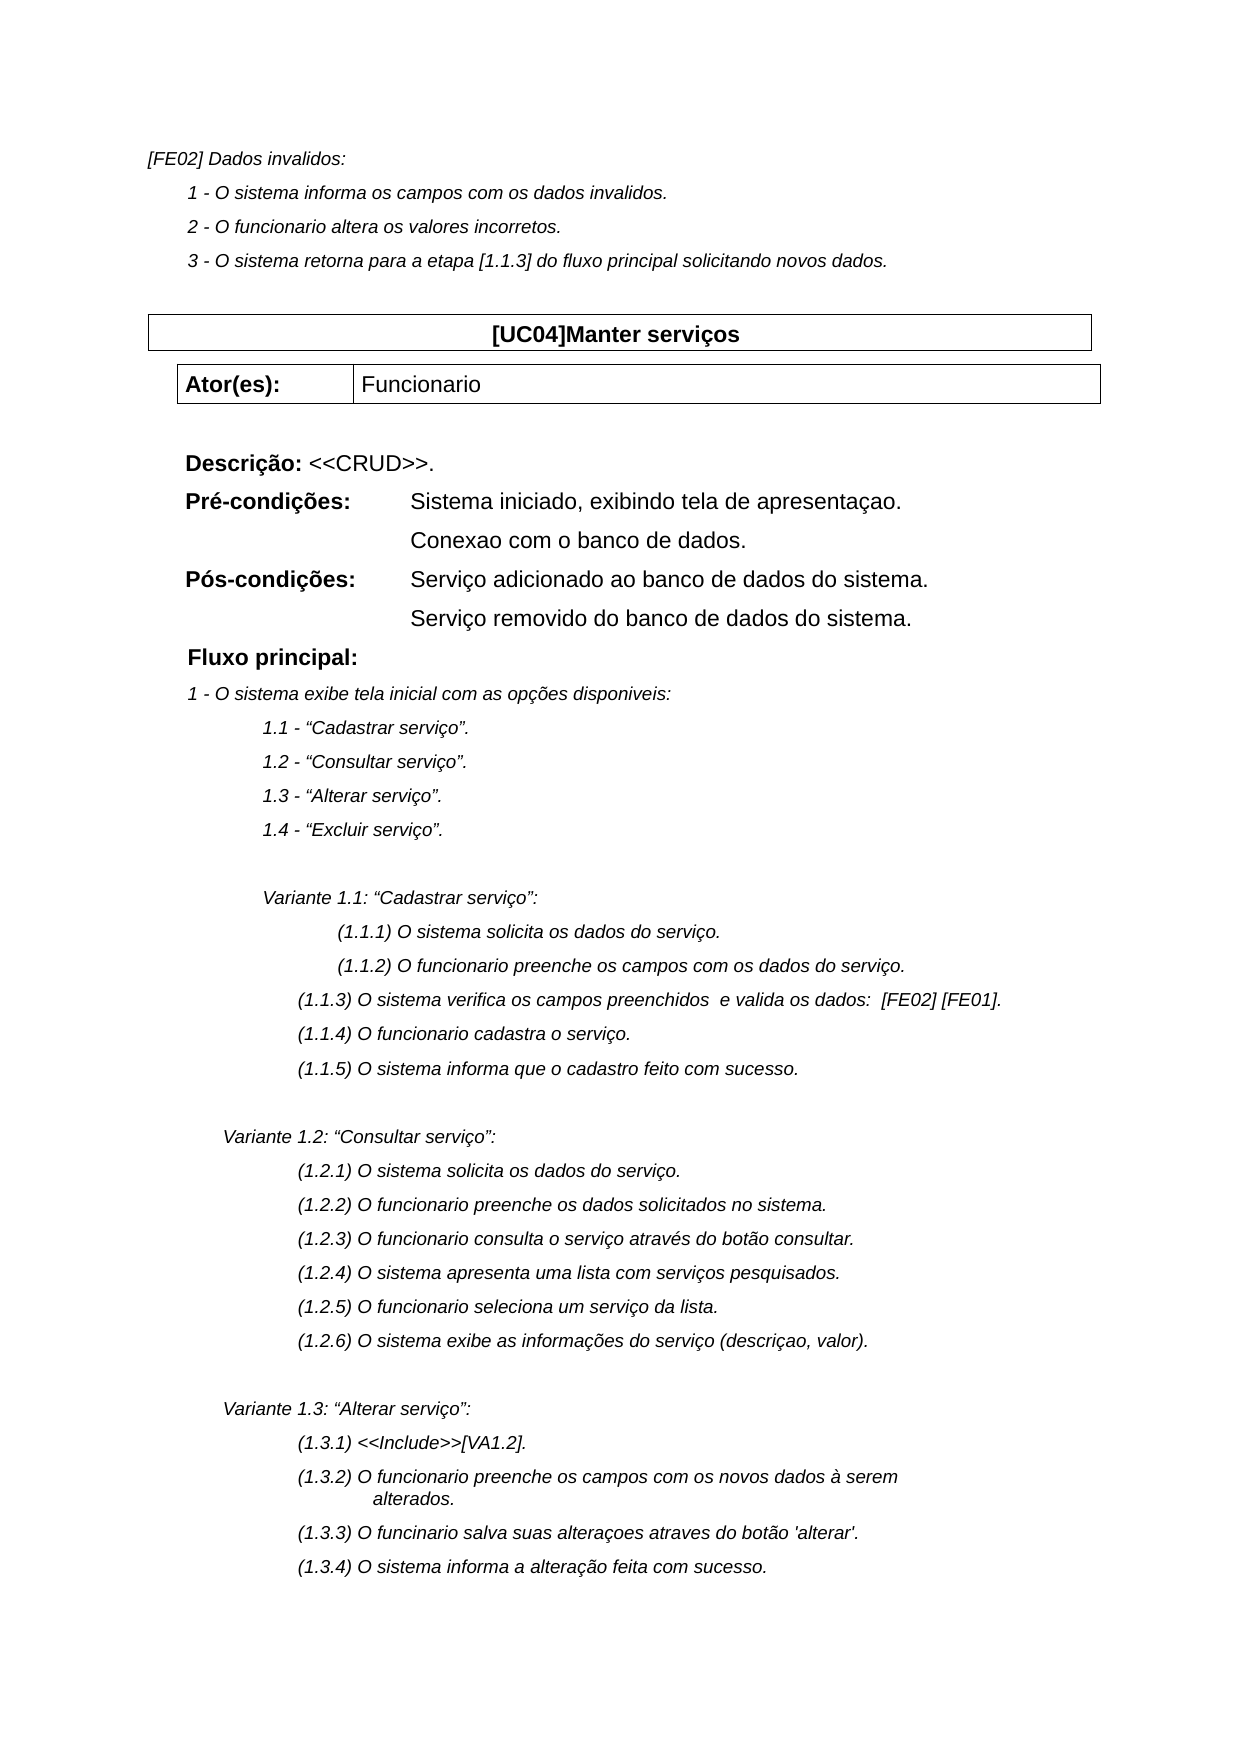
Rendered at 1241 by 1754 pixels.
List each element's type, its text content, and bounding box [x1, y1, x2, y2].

text 3 - O sistema retorna para a etapa [1.1.3] do fluxo principal solicitando novos dados. [187, 250, 1092, 271]
text (1.1.1) O sistema solicita os dados do serviço. [187, 921, 1092, 943]
text (1.3.1) <<Include>>[VA1.2]. [148, 1432, 1092, 1453]
text Conexao com o banco de dados. [185, 527, 1092, 553]
text Variante 1.3: “Alterar serviço”: [148, 1398, 1092, 1419]
text [FE02] Dados invalidos: [148, 148, 1092, 169]
text Variante 1.1: “Cadastrar serviço”: [187, 887, 1092, 908]
text (1.2.6) O sistema exibe as informações do serviço (descriçao, valor). [148, 1330, 1092, 1351]
text Serviço removido do banco de dados do sistema. [185, 605, 1092, 631]
text 1 - O sistema exibe tela inicial com as opções disponiveis: [187, 683, 1092, 704]
text Descrição: <<CRUD>>. [185, 449, 1092, 476]
text 1.3 - “Alterar serviço”. [187, 785, 1092, 806]
text 1.1 - “Cadastrar serviço”. [187, 717, 1092, 738]
text (1.2.5) O funcionario seleciona um serviço da lista. [148, 1296, 1092, 1317]
text 2 - O funcionario altera os valores incorretos. [187, 216, 1092, 237]
text (1.1.3) O sistema verifica os campos preenchidos e valida os dados: [FE02] [FE01]. [148, 989, 1092, 1011]
text (1.2.2) O funcionario preenche os dados solicitados no sistema. [148, 1193, 1092, 1215]
text (1.3.3) O funcinario salva suas alteraçoes atraves do botão 'alterar'. [148, 1522, 1092, 1543]
text Pós-condições: Serviço adicionado ao banco de dados do sistema. [185, 566, 1092, 592]
table_header Funcionario [354, 365, 1100, 403]
text (1.2.4) O sistema apresenta uma lista com serviços pesquisados. [148, 1262, 1092, 1283]
text Variante 1.2: “Consultar serviço”: [148, 1125, 1092, 1147]
text 1.2 - “Consultar serviço”. [187, 751, 1092, 772]
text (1.1.4) O funcionario cadastra o serviço. [148, 1023, 1092, 1045]
text Fluxo principal: [187, 644, 1092, 670]
text (1.1.5) O sistema informa que o cadastro feito com sucesso. [148, 1057, 1092, 1079]
text (1.2.1) O sistema solicita os dados do serviço. [148, 1159, 1092, 1181]
text 1 - O sistema informa os campos com os dados invalidos. [187, 182, 1092, 203]
text (1.2.3) O funcionario consulta o serviço através do botão consultar. [148, 1228, 1092, 1249]
text (1.3.4) O sistema informa a alteração feita com sucesso. [148, 1556, 1092, 1577]
text (1.1.2) O funcionario preenche os campos com os dados do serviço. [187, 955, 1092, 977]
text (1.3.2) O funcionario preenche os campos com os novos dados à serem alterados. [148, 1466, 1092, 1509]
text [UC04]Manter serviços [149, 315, 1091, 350]
text Pré-condições: Sistema iniciado, exibindo tela de apresentaçao. [185, 488, 1092, 515]
text 1.4 - “Excluir serviço”. [187, 819, 1092, 840]
table_header Ator(es): [178, 365, 353, 403]
